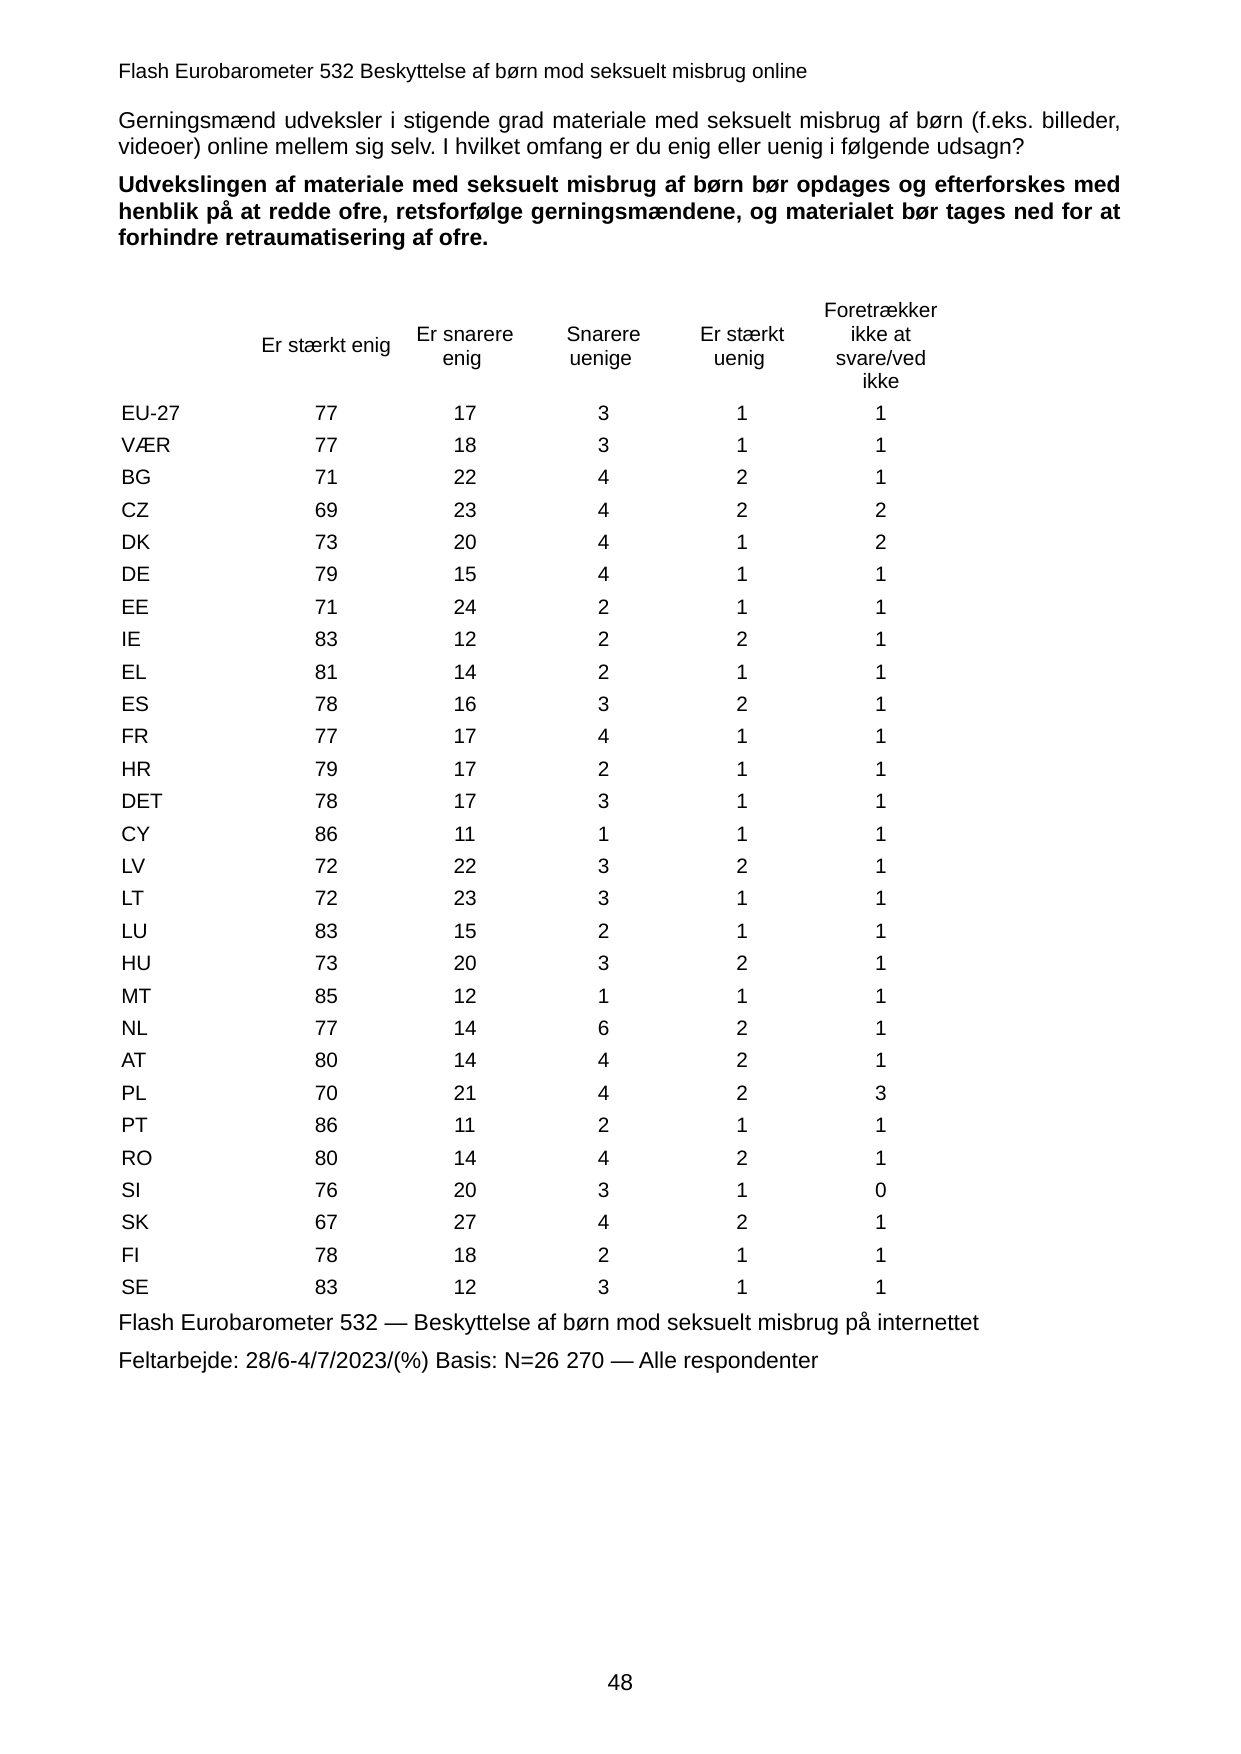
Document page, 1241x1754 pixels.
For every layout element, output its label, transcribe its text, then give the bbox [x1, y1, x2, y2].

table_cell 17 [395, 396, 534, 428]
table_cell 21 [395, 1076, 534, 1109]
table_cell EE [118, 591, 257, 623]
table_cell PT [118, 1109, 257, 1141]
table_cell 22 [395, 850, 534, 882]
table_cell 1 [811, 785, 950, 817]
table_cell 3 [534, 396, 673, 428]
text Udvekslingen af materiale med seksuelt misbrug af børn bør opdages og efterforskes med henblik på at redde ofre, retsforfølge gerningsmændene, og materialet bør tages ned for at forhindre retraumatisering af ofre. [118, 171, 1122, 250]
table_cell FR [118, 720, 257, 752]
table_cell 4 [534, 1141, 673, 1174]
table_cell 71 [257, 461, 395, 493]
table_cell 2 [673, 1076, 811, 1109]
table_cell 11 [395, 817, 534, 850]
table_cell 2 [673, 493, 811, 526]
table_cell 16 [395, 688, 534, 720]
table_cell 85 [257, 979, 395, 1012]
table_cell 1 [673, 526, 811, 558]
table_cell 1 [811, 461, 950, 493]
table_cell 1 [673, 882, 811, 914]
table_cell EU-27 [118, 396, 257, 428]
table_cell CZ [118, 493, 257, 526]
table_cell 1 [811, 1109, 950, 1141]
table_cell 69 [257, 493, 395, 526]
table_cell 6 [534, 1012, 673, 1044]
table_cell 12 [395, 1271, 534, 1303]
table_cell 14 [395, 1044, 534, 1076]
table_cell 71 [257, 591, 395, 623]
table_cell NL [118, 1012, 257, 1044]
table_cell 73 [257, 526, 395, 558]
table_cell HR [118, 753, 257, 785]
table_cell 86 [257, 1109, 395, 1141]
table_cell DE [118, 558, 257, 591]
table_cell 83 [257, 915, 395, 947]
table_cell 2 [534, 655, 673, 688]
table_cell 20 [395, 947, 534, 979]
table_cell 4 [534, 558, 673, 591]
table_header Er stærkt enig [257, 295, 395, 396]
table_cell 77 [257, 429, 395, 461]
table_cell 78 [257, 688, 395, 720]
table_cell 1 [811, 429, 950, 461]
table_cell 1 [673, 655, 811, 688]
table_cell 2 [534, 591, 673, 623]
table_cell 81 [257, 655, 395, 688]
table_cell 1 [811, 817, 950, 850]
table_cell 4 [534, 461, 673, 493]
table_cell 2 [811, 493, 950, 526]
table_cell 1 [534, 817, 673, 850]
table_cell VÆR [118, 429, 257, 461]
table_cell 77 [257, 396, 395, 428]
table_cell 14 [395, 1141, 534, 1174]
table_cell 18 [395, 429, 534, 461]
table_cell 17 [395, 720, 534, 752]
table_cell 1 [811, 558, 950, 591]
table_cell PL [118, 1076, 257, 1109]
table_cell 11 [395, 1109, 534, 1141]
table_cell 2 [673, 1206, 811, 1238]
table_cell 3 [534, 688, 673, 720]
table_cell SE [118, 1271, 257, 1303]
table_cell 2 [673, 850, 811, 882]
table_cell 4 [534, 1206, 673, 1238]
table_cell FI [118, 1239, 257, 1271]
table_cell 1 [673, 817, 811, 850]
text Gerningsmænd udveksler i stigende grad materiale med seksuelt misbrug af børn (f.eks. billeder, videoer) online mellem sig selv. I hvilket omfang er du enig eller uenig i følgende udsagn? [118, 107, 1122, 159]
table_cell IE [118, 623, 257, 655]
table_cell 1 [673, 1174, 811, 1206]
table_cell 4 [534, 493, 673, 526]
table_cell 72 [257, 850, 395, 882]
table_cell 77 [257, 1012, 395, 1044]
table_cell 4 [534, 526, 673, 558]
table_cell 3 [534, 882, 673, 914]
table_cell 2 [534, 1239, 673, 1271]
table_cell 76 [257, 1174, 395, 1206]
table_cell 1 [811, 688, 950, 720]
table_cell 1 [673, 1271, 811, 1303]
table_cell 3 [534, 1271, 673, 1303]
table_cell MT [118, 979, 257, 1012]
table_cell 1 [811, 882, 950, 914]
table_cell 1 [534, 979, 673, 1012]
table_cell 3 [811, 1076, 950, 1109]
table_cell 17 [395, 753, 534, 785]
table_cell 1 [811, 753, 950, 785]
table_cell LV [118, 850, 257, 882]
table_cell ES [118, 688, 257, 720]
table_cell SI [118, 1174, 257, 1206]
table_cell 1 [673, 1109, 811, 1141]
table_cell 4 [534, 1076, 673, 1109]
table_cell 22 [395, 461, 534, 493]
table_cell 2 [673, 461, 811, 493]
table_cell 2 [534, 1109, 673, 1141]
table_cell 1 [673, 785, 811, 817]
table_cell 15 [395, 915, 534, 947]
table_cell 2 [534, 753, 673, 785]
text Flash Eurobarometer 532 — Beskyttelse af børn mod seksuelt misbrug på internettet [118, 1309, 1122, 1336]
table_cell HU [118, 947, 257, 979]
table_cell DET [118, 785, 257, 817]
table_cell 2 [534, 915, 673, 947]
table_cell 0 [811, 1174, 950, 1206]
table_cell 1 [673, 396, 811, 428]
table_cell 1 [811, 591, 950, 623]
table_header Er stærkt uenig [673, 295, 811, 396]
table_cell 79 [257, 558, 395, 591]
table_header [118, 295, 257, 396]
table_cell 77 [257, 720, 395, 752]
table_cell SK [118, 1206, 257, 1238]
table_cell 1 [811, 623, 950, 655]
table_cell 1 [811, 1271, 950, 1303]
table_cell 27 [395, 1206, 534, 1238]
table_cell 1 [673, 591, 811, 623]
table_cell 2 [673, 1012, 811, 1044]
table_cell 78 [257, 785, 395, 817]
table_cell 1 [811, 655, 950, 688]
table_cell 86 [257, 817, 395, 850]
table_cell 1 [673, 429, 811, 461]
table_cell 2 [673, 1141, 811, 1174]
table_cell 1 [811, 396, 950, 428]
table_cell 79 [257, 753, 395, 785]
table_cell RO [118, 1141, 257, 1174]
table_cell 2 [811, 526, 950, 558]
table_cell 2 [673, 1044, 811, 1076]
table_header Snarere uenige [534, 295, 673, 396]
table_cell 70 [257, 1076, 395, 1109]
table_cell 1 [811, 1044, 950, 1076]
table_cell 80 [257, 1141, 395, 1174]
table_cell 67 [257, 1206, 395, 1238]
table_cell AT [118, 1044, 257, 1076]
table_cell 17 [395, 785, 534, 817]
table_cell 1 [673, 915, 811, 947]
table_cell 2 [673, 688, 811, 720]
table_cell 78 [257, 1239, 395, 1271]
table_cell 80 [257, 1044, 395, 1076]
table_cell 12 [395, 979, 534, 1012]
table_cell 1 [811, 1141, 950, 1174]
table_cell 3 [534, 429, 673, 461]
table_cell 72 [257, 882, 395, 914]
table_cell 83 [257, 1271, 395, 1303]
table_cell 2 [673, 947, 811, 979]
table_cell 1 [811, 947, 950, 979]
table_cell 1 [811, 979, 950, 1012]
table_cell 1 [673, 558, 811, 591]
table_cell 1 [811, 720, 950, 752]
table_cell DK [118, 526, 257, 558]
table_cell 14 [395, 655, 534, 688]
table_cell BG [118, 461, 257, 493]
table_cell 83 [257, 623, 395, 655]
table_header Foretrækker ikke at svare/ved ikke [811, 295, 950, 396]
table_cell 1 [673, 1239, 811, 1271]
table_cell 1 [811, 1206, 950, 1238]
table_cell 12 [395, 623, 534, 655]
table_cell 1 [811, 1012, 950, 1044]
table_cell 4 [534, 1044, 673, 1076]
table_cell 1 [811, 850, 950, 882]
table_cell 1 [673, 720, 811, 752]
table_cell 73 [257, 947, 395, 979]
table_cell 24 [395, 591, 534, 623]
table_cell 20 [395, 526, 534, 558]
table_cell 2 [673, 623, 811, 655]
table_cell 3 [534, 947, 673, 979]
table_cell 3 [534, 785, 673, 817]
table_cell 15 [395, 558, 534, 591]
table_cell 1 [811, 1239, 950, 1271]
table_cell 23 [395, 493, 534, 526]
table_cell 2 [534, 623, 673, 655]
table_cell LT [118, 882, 257, 914]
table_cell 1 [811, 915, 950, 947]
table_cell CY [118, 817, 257, 850]
table_cell 18 [395, 1239, 534, 1271]
table_cell 3 [534, 850, 673, 882]
table_header Er snarere enig [395, 295, 534, 396]
table_cell 14 [395, 1012, 534, 1044]
table_cell 23 [395, 882, 534, 914]
table_cell 1 [673, 979, 811, 1012]
table_cell 4 [534, 720, 673, 752]
table_cell 3 [534, 1174, 673, 1206]
table_cell LU [118, 915, 257, 947]
text Feltarbejde: 28/6-4/7/2023/(%) Basis: N=26 270 — Alle respondenter [118, 1347, 1122, 1374]
table_cell EL [118, 655, 257, 688]
table_cell 20 [395, 1174, 534, 1206]
table_cell 1 [673, 753, 811, 785]
